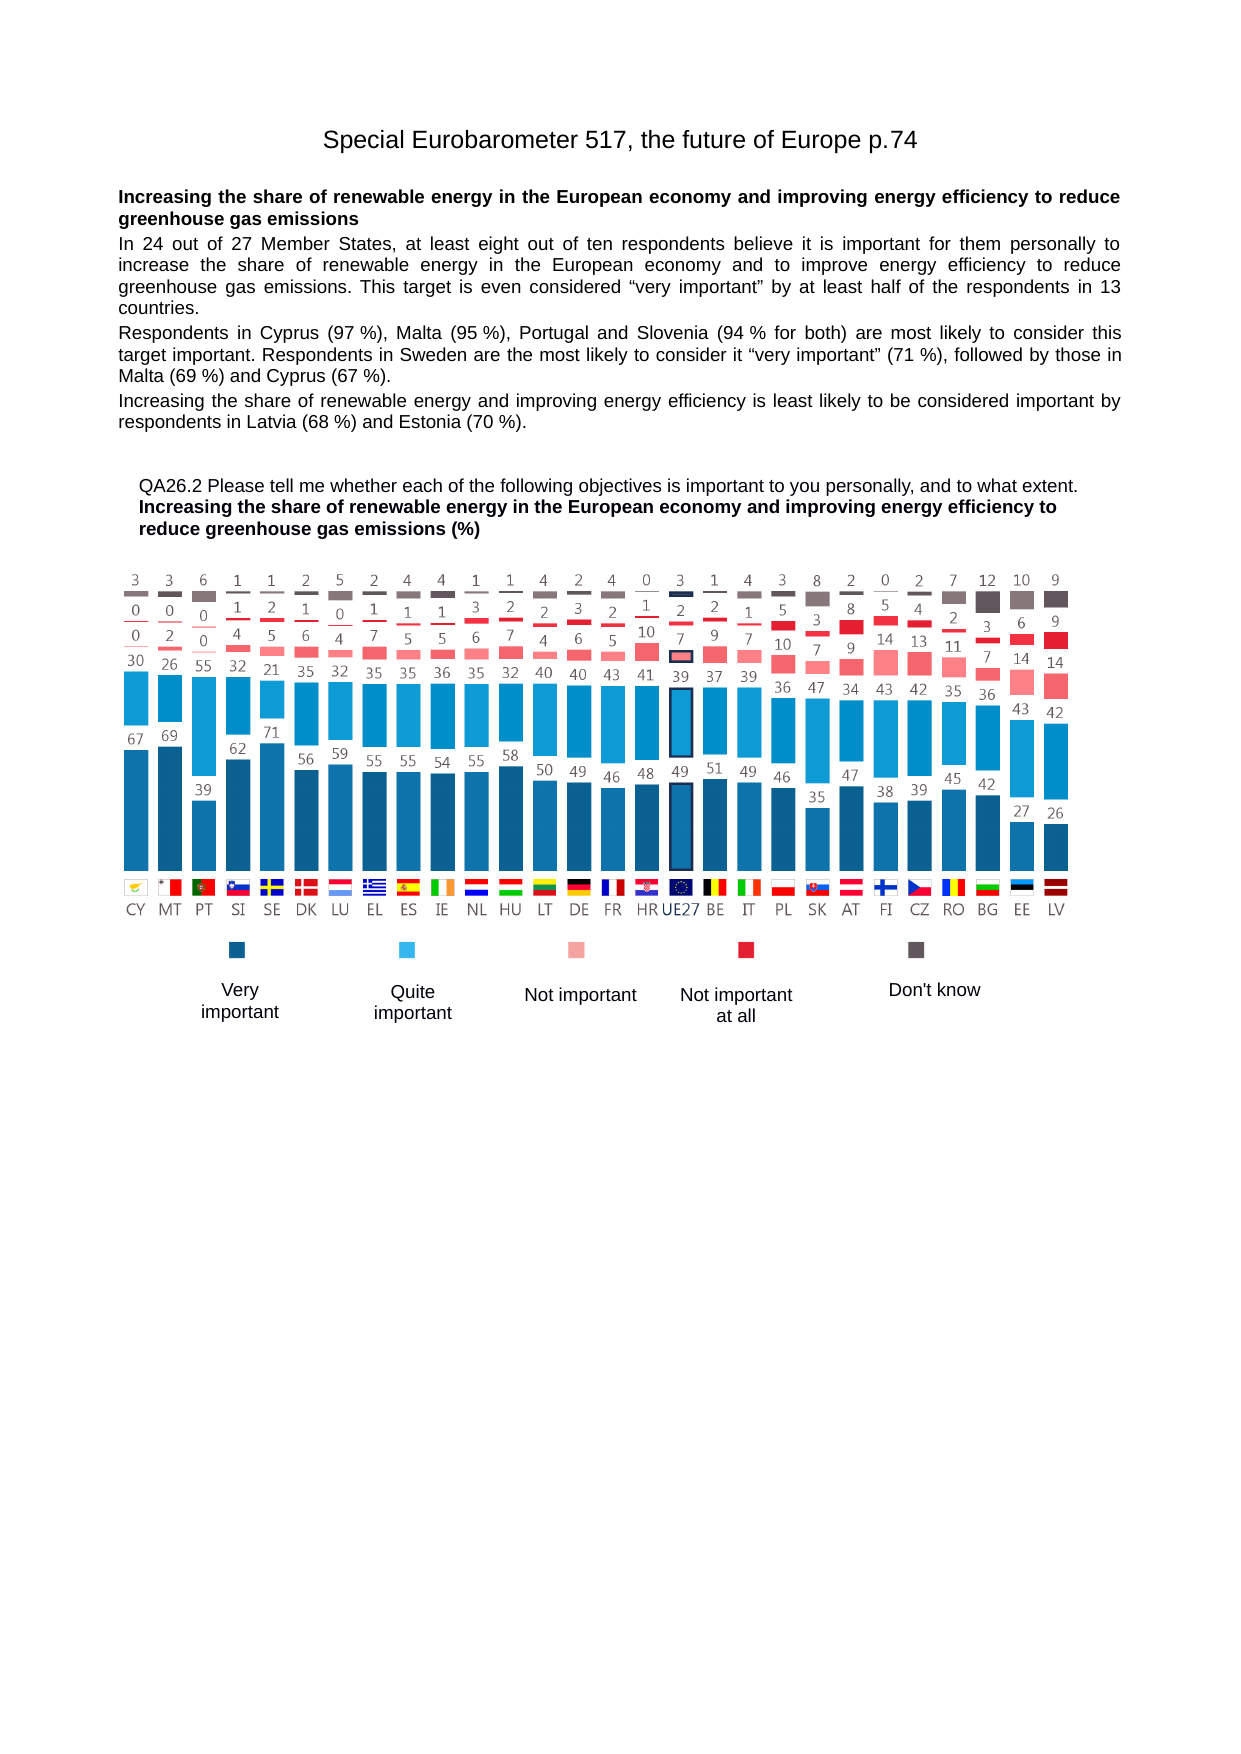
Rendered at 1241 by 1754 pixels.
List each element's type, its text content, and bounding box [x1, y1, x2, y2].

picture [210, 922, 943, 973]
text Increasing the share of renewable energy in the European economy and improving energy efficiency to reduce greenhouse gas emissions [118, 186, 1122, 229]
picture [118, 569, 1081, 921]
text Increasing the share of renewable energy and improving energy efficiency is least likely to be considered important by respondents in Latvia (68 %) and Estonia (70 %). [118, 390, 1122, 433]
text In 24 out of 27 Member States, at least eight out of ten respondents believe it is important for them personally to increase the share of renewable energy in the European economy and to improve energy efficiency to reduce greenhouse gas emissions. This target is even considered “very important” by at least half of the respondents in 13 countries. [118, 232, 1122, 319]
text Respondents in Cyprus (97 %), Malta (95 %), Portugal and Slovenia (94 % for both) are most likely to consider this target important. Respondents in Sweden are the most likely to consider it “very important” (71 %), followed by those in Malta (69 %) and Cyprus (67 %). [118, 322, 1122, 387]
